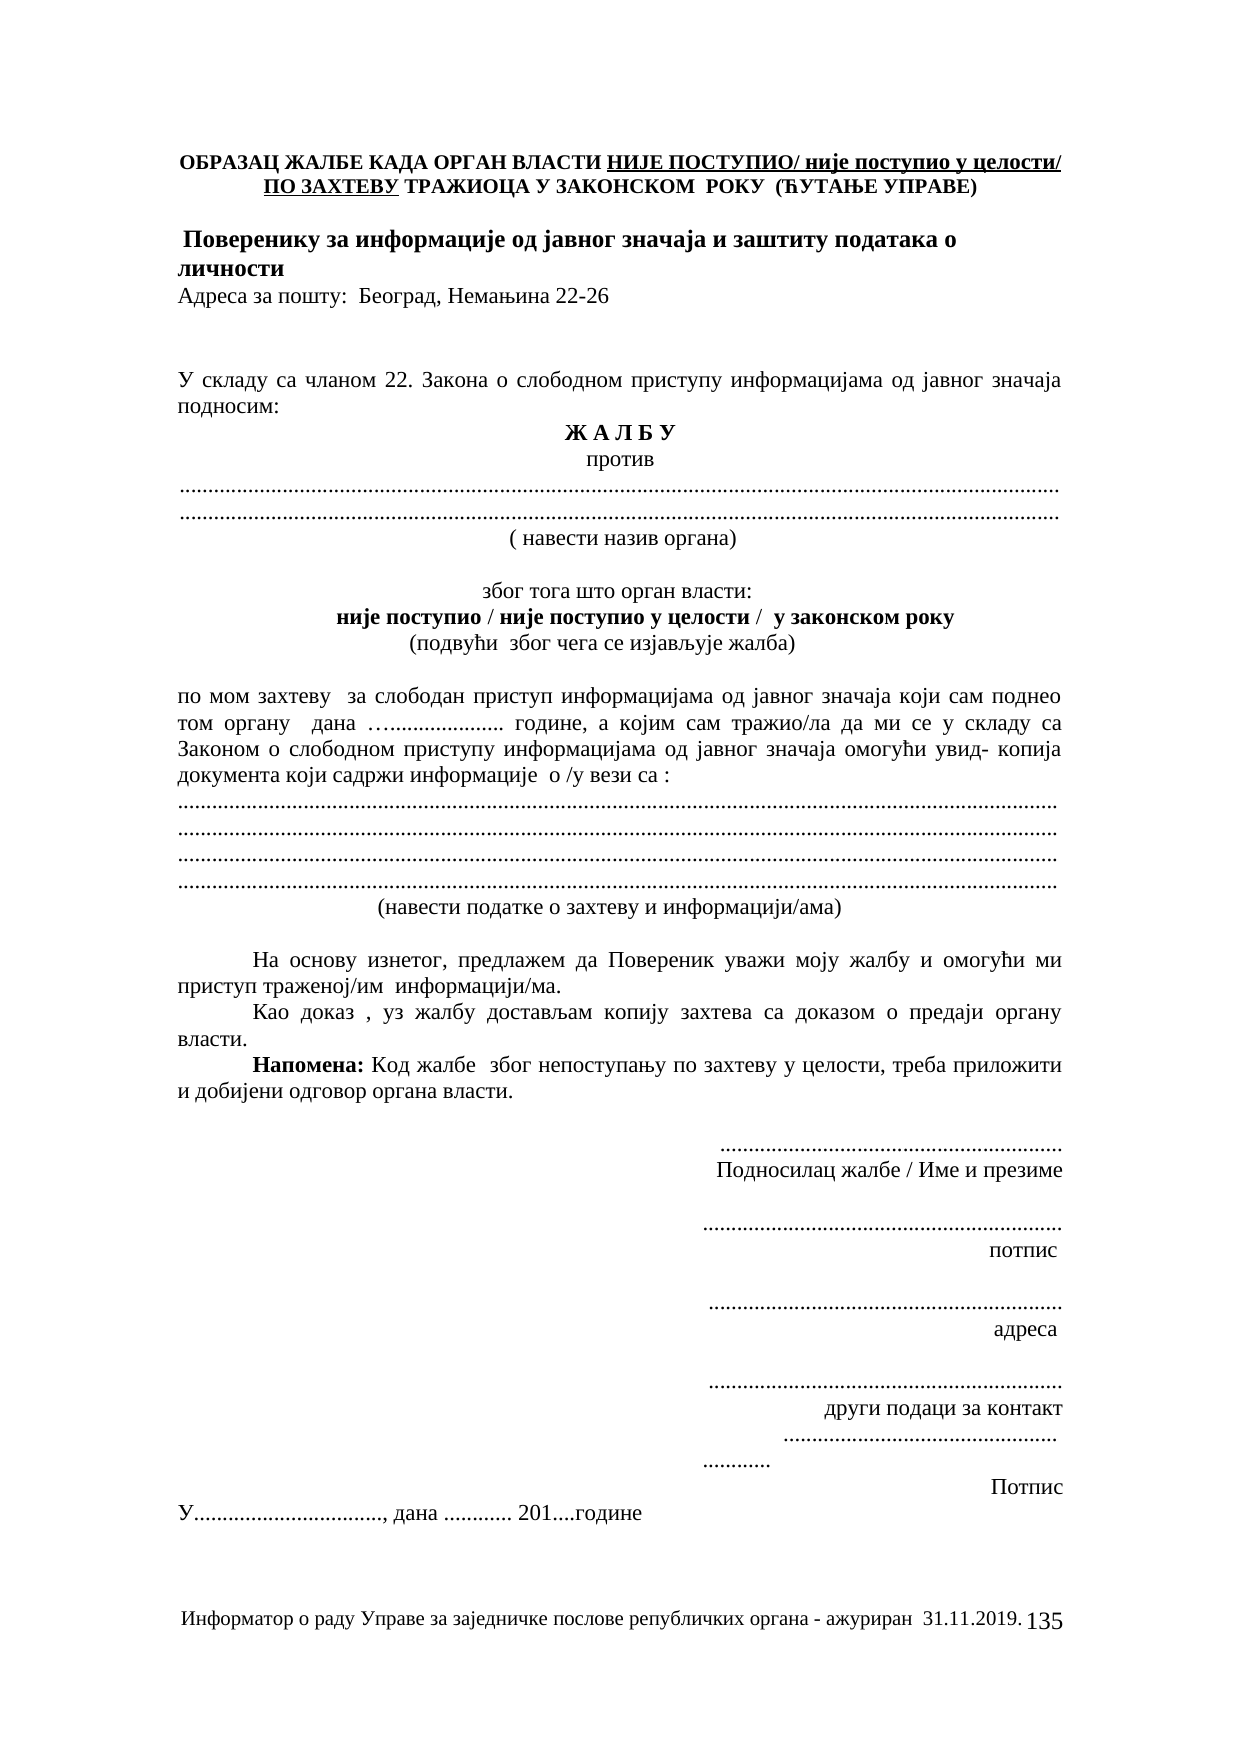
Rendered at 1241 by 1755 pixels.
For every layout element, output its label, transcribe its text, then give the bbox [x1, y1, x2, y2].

text Ж А Л Б У [177, 419, 1063, 445]
text ............................................................ [177, 1420, 1063, 1473]
text У................................., дана ............ 201....године [177, 1499, 1063, 1526]
text ( навести назив органа) [177, 524, 1063, 550]
text (подвући због чега се изјављује жалба) [215, 629, 1063, 656]
text Потпис [702, 1473, 1063, 1499]
text против [177, 445, 1063, 471]
text по мом захтеву за слободан приступ информацијама од јавног значаја који сам поднео том органу дана ….................... године, а којим сам тражио/ла да ми се у складу са Законом о слободном приступу информацијама од јавног значаја омогући увид- копија документа који садржи информације о /у вези са : [177, 682, 1063, 788]
text Као доказ , уз жалбу достављам копију захтева са доказом о предаји органу власти. [177, 998, 1063, 1051]
text (навести податке о захтеву и информацији/ама) [177, 893, 1063, 919]
text ............................................................ [702, 1130, 1063, 1157]
text .............................................................. други подаци за контакт [302, 1367, 1063, 1420]
text због тога што орган власти: [177, 577, 1063, 603]
text .............................................................. адреса [302, 1288, 1063, 1341]
text није поступио / није поступио у целости / у законском року [227, 603, 1063, 629]
text Адреса за пошту: Београд, Немањина 22-26 [177, 282, 1063, 308]
text Напомена: Код жалбе због непоступању по захтеву у целости, треба приложити и добијени одговор органа власти. [177, 1051, 1063, 1104]
text .......................................................................................................................................................... [177, 788, 1063, 814]
text .......................................................................................................................................................... [177, 867, 1063, 893]
text .......................................................................................................................................................... [177, 471, 1063, 498]
text ОБРАЗАЦ ЖАЛБЕ КАДА ОРГАН ВЛАСТИ НИЈЕ ПОСТУПИО/ није поступио у целости/ ПО ЗАХТЕВУ ТРАЖИОЦА У ЗАКОНСКОМ РОКУ (ЋУТАЊЕ УПРАВЕ) [177, 148, 1063, 198]
text .......................................................................................................................................................... [177, 498, 1063, 524]
text Повереникy за информације од јавног значаја и заштиту података о личности [177, 224, 1063, 282]
text .......................................................................................................................................................... [177, 814, 1063, 840]
text У складу са чланом 22. Закона о слободном приступу информацијама од јавног значаја подносим: [177, 366, 1063, 419]
text ............................................................... потпис [702, 1209, 1063, 1262]
text Подносилац жалбе / Име и презиме [702, 1157, 1063, 1183]
text .......................................................................................................................................................... [177, 840, 1063, 867]
text На основу изнетог, предлажем да Повереник уважи моју жалбу и омогући ми приступ траженој/им информацији/ма. [177, 946, 1063, 998]
